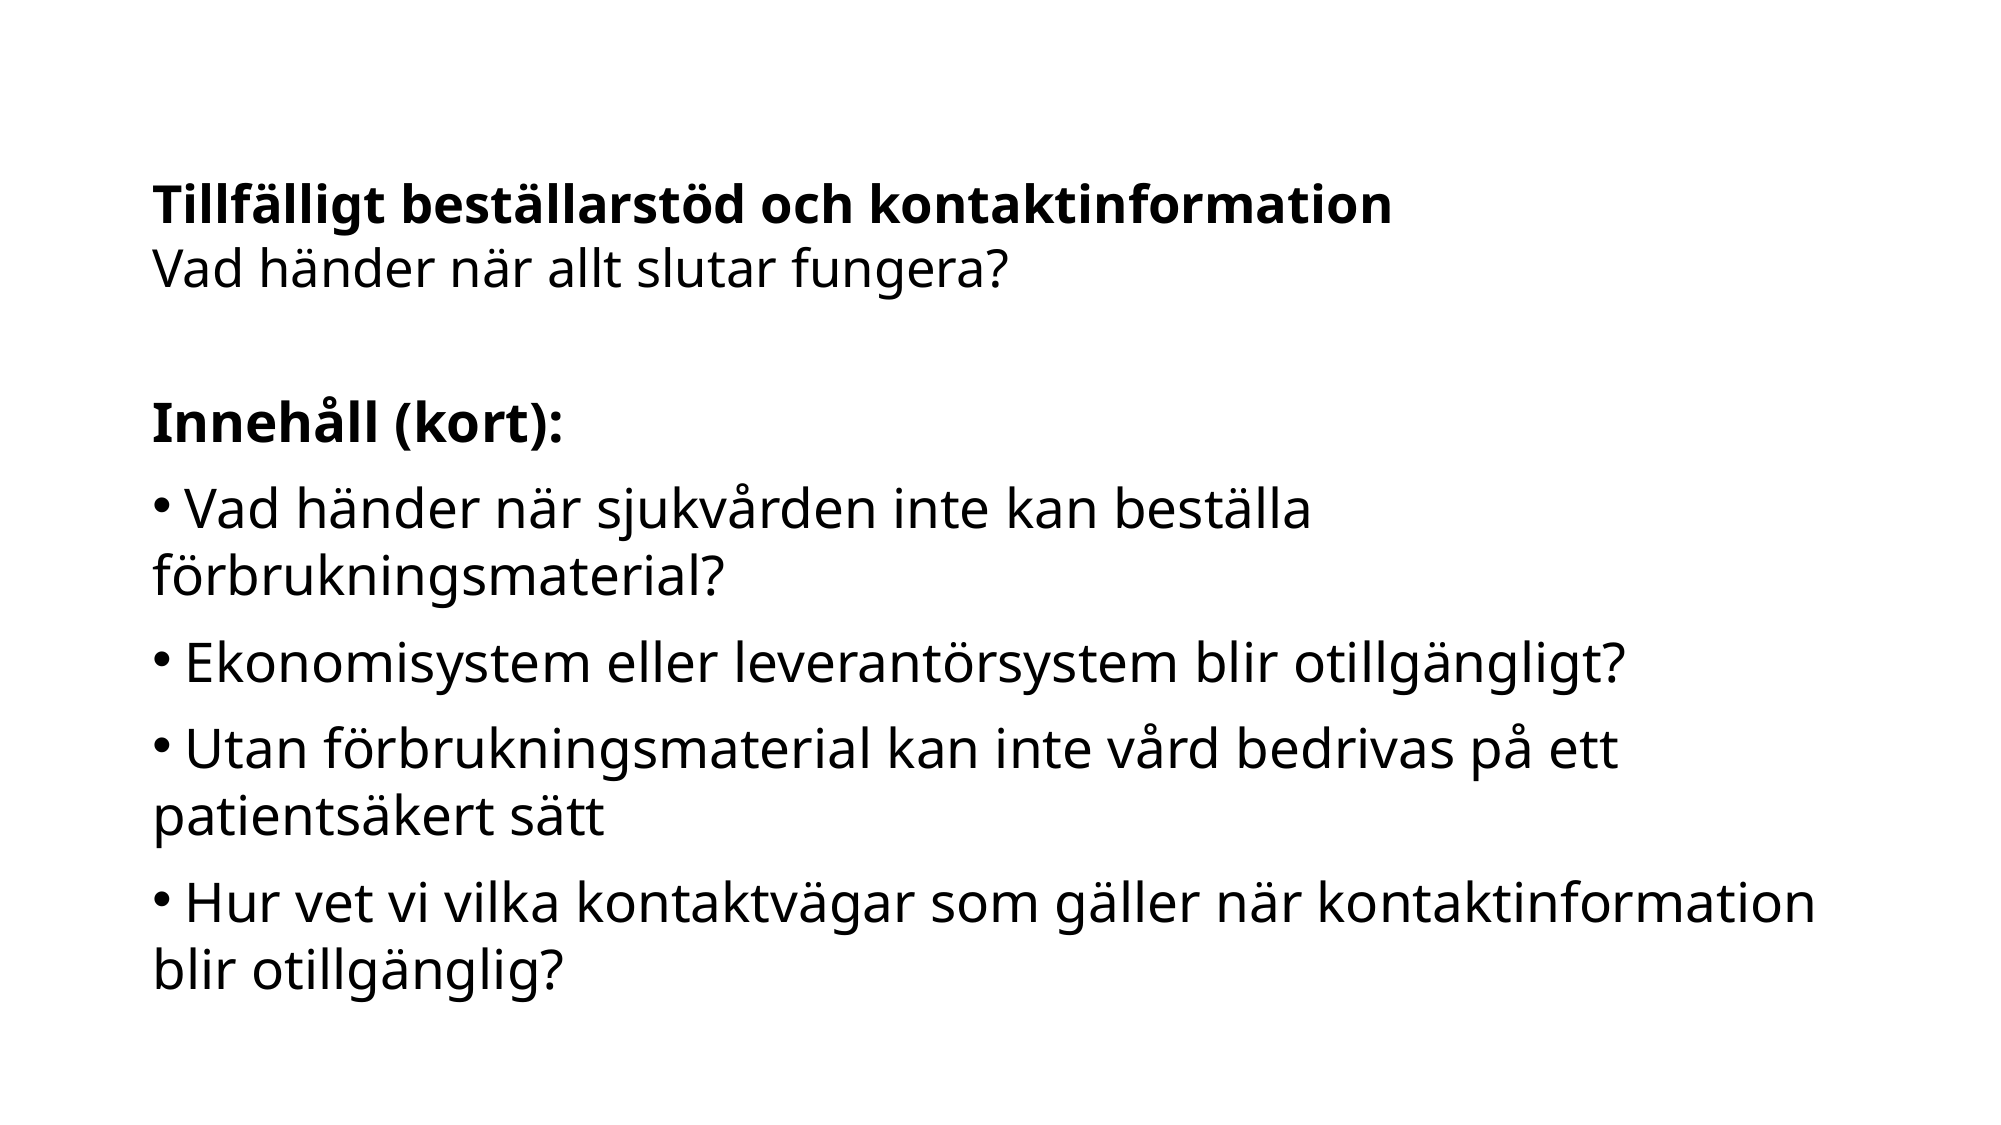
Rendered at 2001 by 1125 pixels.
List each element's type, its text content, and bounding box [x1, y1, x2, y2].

title Tillfälligt beställarstöd och kontaktinformation Vad händer när allt slutar fungera? [137, 163, 1863, 381]
list Innehåll (kort): Vad händer när sjukvården inte kan beställa förbrukningsmaterial? Ekonomisystem eller leverantörsystem blir otillgängligt? Utan förbrukningsmaterial kan inte vård bedrivas på ett patientsäkert sätt Hur vet vi vilka kontaktvägar som gäller när kontaktinformation blir otillgänglig? [137, 381, 1863, 1014]
